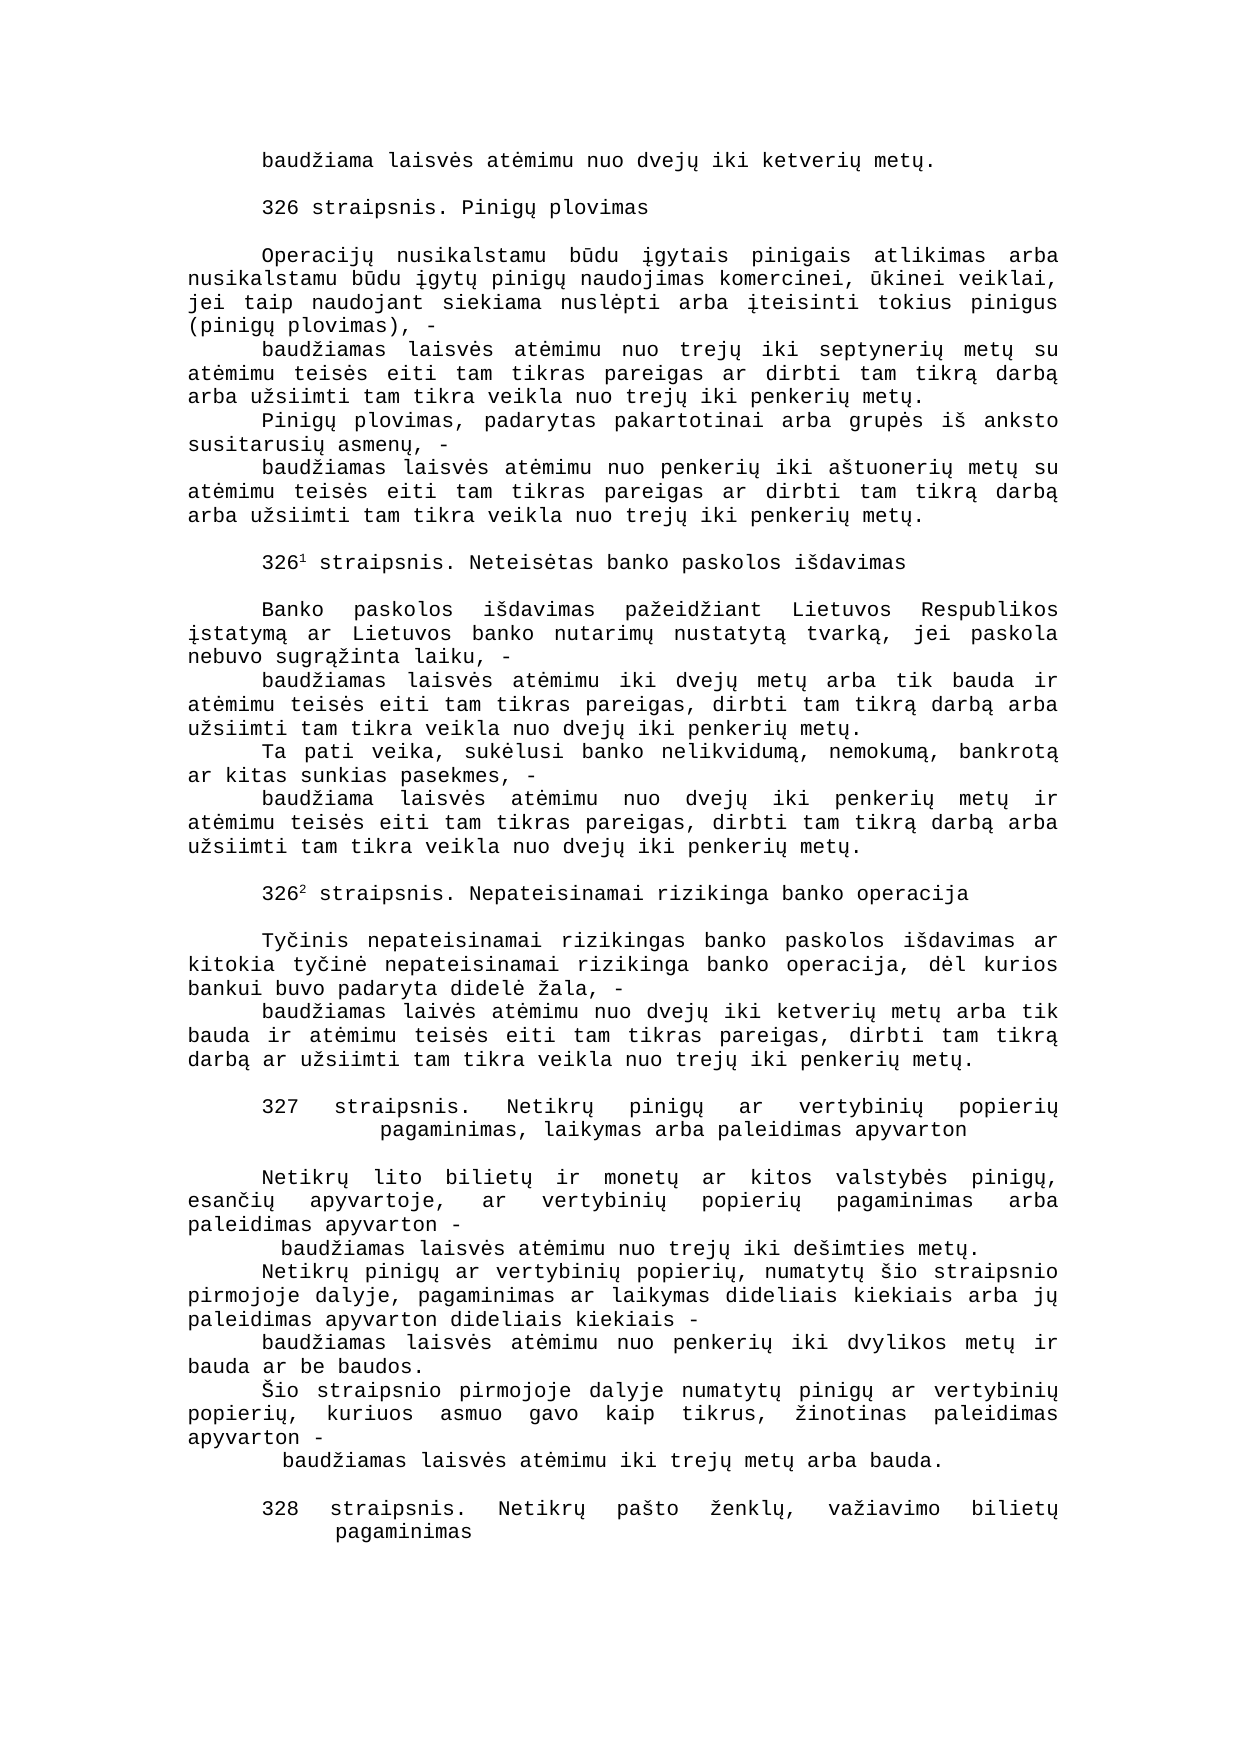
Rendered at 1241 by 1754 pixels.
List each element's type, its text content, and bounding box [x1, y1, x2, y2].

text 3261 straipsnis. Neteisėtas banko paskolos išdavimas [187, 552, 1059, 576]
text baudžiamas laisvės atėmimu iki dvejų metų arba tik bauda ir atėmimu teisės eiti tam tikras pareigas, dirbti tam tikrą darbą arba užsiimti tam tikra veikla nuo dvejų iki penkerių metų. [187, 670, 1059, 741]
text Netikrų pinigų ar vertybinių popierių, numatytų šio straipsnio pirmojoje dalyje, pagaminimas ar laikymas dideliais kiekiais arba jų paleidimas apyvarton dideliais kiekiais - [187, 1261, 1059, 1332]
text baudžiamas laisvės atėmimu nuo trejų iki dešimties metų. [206, 1238, 1059, 1261]
text baudžiamas laivės atėmimu nuo dvejų iki ketverių metų arba tik bauda ir atėmimu teisės eiti tam tikras pareigas, dirbti tam tikrą darbą ar užsiimti tam tikra veikla nuo trejų iki penkerių metų. [187, 1001, 1059, 1072]
text Pinigų plovimas, padarytas pakartotinai arba grupės iš anksto susitarusių asmenų, - [187, 410, 1059, 457]
text 327 straipsnis. Netikrų pinigų ar vertybinių popierių pagaminimas, laikymas arba paleidimas apyvarton [261, 1096, 1059, 1143]
text 326 straipsnis. Pinigų plovimas [206, 197, 1059, 221]
text baudžiama laisvės atėmimu nuo dvejų iki ketverių metų. [187, 150, 1059, 174]
text baudžiamas laisvės atėmimu nuo penkerių iki aštuonerių metų su atėmimu teisės eiti tam tikras pareigas ar dirbti tam tikrą darbą arba užsiimti tam tikra veikla nuo trejų iki penkerių metų. [187, 457, 1059, 528]
text Ta pati veika, sukėlusi banko nelikvidumą, nemokumą, bankrotą ar kitas sunkias pasekmes, - [187, 741, 1059, 788]
text baudžiamas laisvės atėmimu nuo trejų iki septynerių metų su atėmimu teisės eiti tam tikras pareigas ar dirbti tam tikrą darbą arba užsiimti tam tikra veikla nuo trejų iki penkerių metų. [187, 339, 1059, 410]
text 3262 straipsnis. Nepateisinamai rizikinga banko operacija [261, 883, 1059, 907]
text Netikrų lito bilietų ir monetų ar kitos valstybės pinigų, esančių apyvartoje, ar vertybinių popierių pagaminimas arba paleidimas apyvarton - [187, 1167, 1059, 1238]
text baudžiamas laisvės atėmimu nuo penkerių iki dvylikos metų ir bauda ar be baudos. [187, 1332, 1059, 1379]
text Tyčinis nepateisinamai rizikingas banko paskolos išdavimas ar kitokia tyčinė nepateisinamai rizikinga banko operacija, dėl kurios bankui buvo padaryta didelė žala, - [187, 930, 1059, 1001]
text Operacijų nusikalstamu būdu įgytais pinigais atlikimas arba nusikalstamu būdu įgytų pinigų naudojimas komercinei, ūkinei veiklai, jei taip naudojant siekiama nuslėpti arba įteisinti tokius pinigus (pinigų plovimas), - [187, 244, 1059, 339]
text baudžiama laisvės atėmimu nuo dvejų iki penkerių metų ir atėmimu teisės eiti tam tikras pareigas, dirbti tam tikrą darbą arba užsiimti tam tikra veikla nuo dvejų iki penkerių metų. [187, 788, 1059, 859]
text Banko paskolos išdavimas pažeidžiant Lietuvos Respublikos įstatymą ar Lietuvos banko nutarimų nustatytą tvarką, jei paskola nebuvo sugrąžinta laiku, - [187, 599, 1059, 670]
text baudžiamas laisvės atėmimu iki trejų metų arba bauda. [208, 1451, 1059, 1474]
text 328 straipsnis. Netikrų pašto ženklų, važiavimo bilietų pagaminimas [261, 1498, 1059, 1545]
text Šio straipsnio pirmojoje dalyje numatytų pinigų ar vertybinių popierių, kuriuos asmuo gavo kaip tikrus, žinotinas paleidimas apyvarton - [187, 1379, 1059, 1451]
